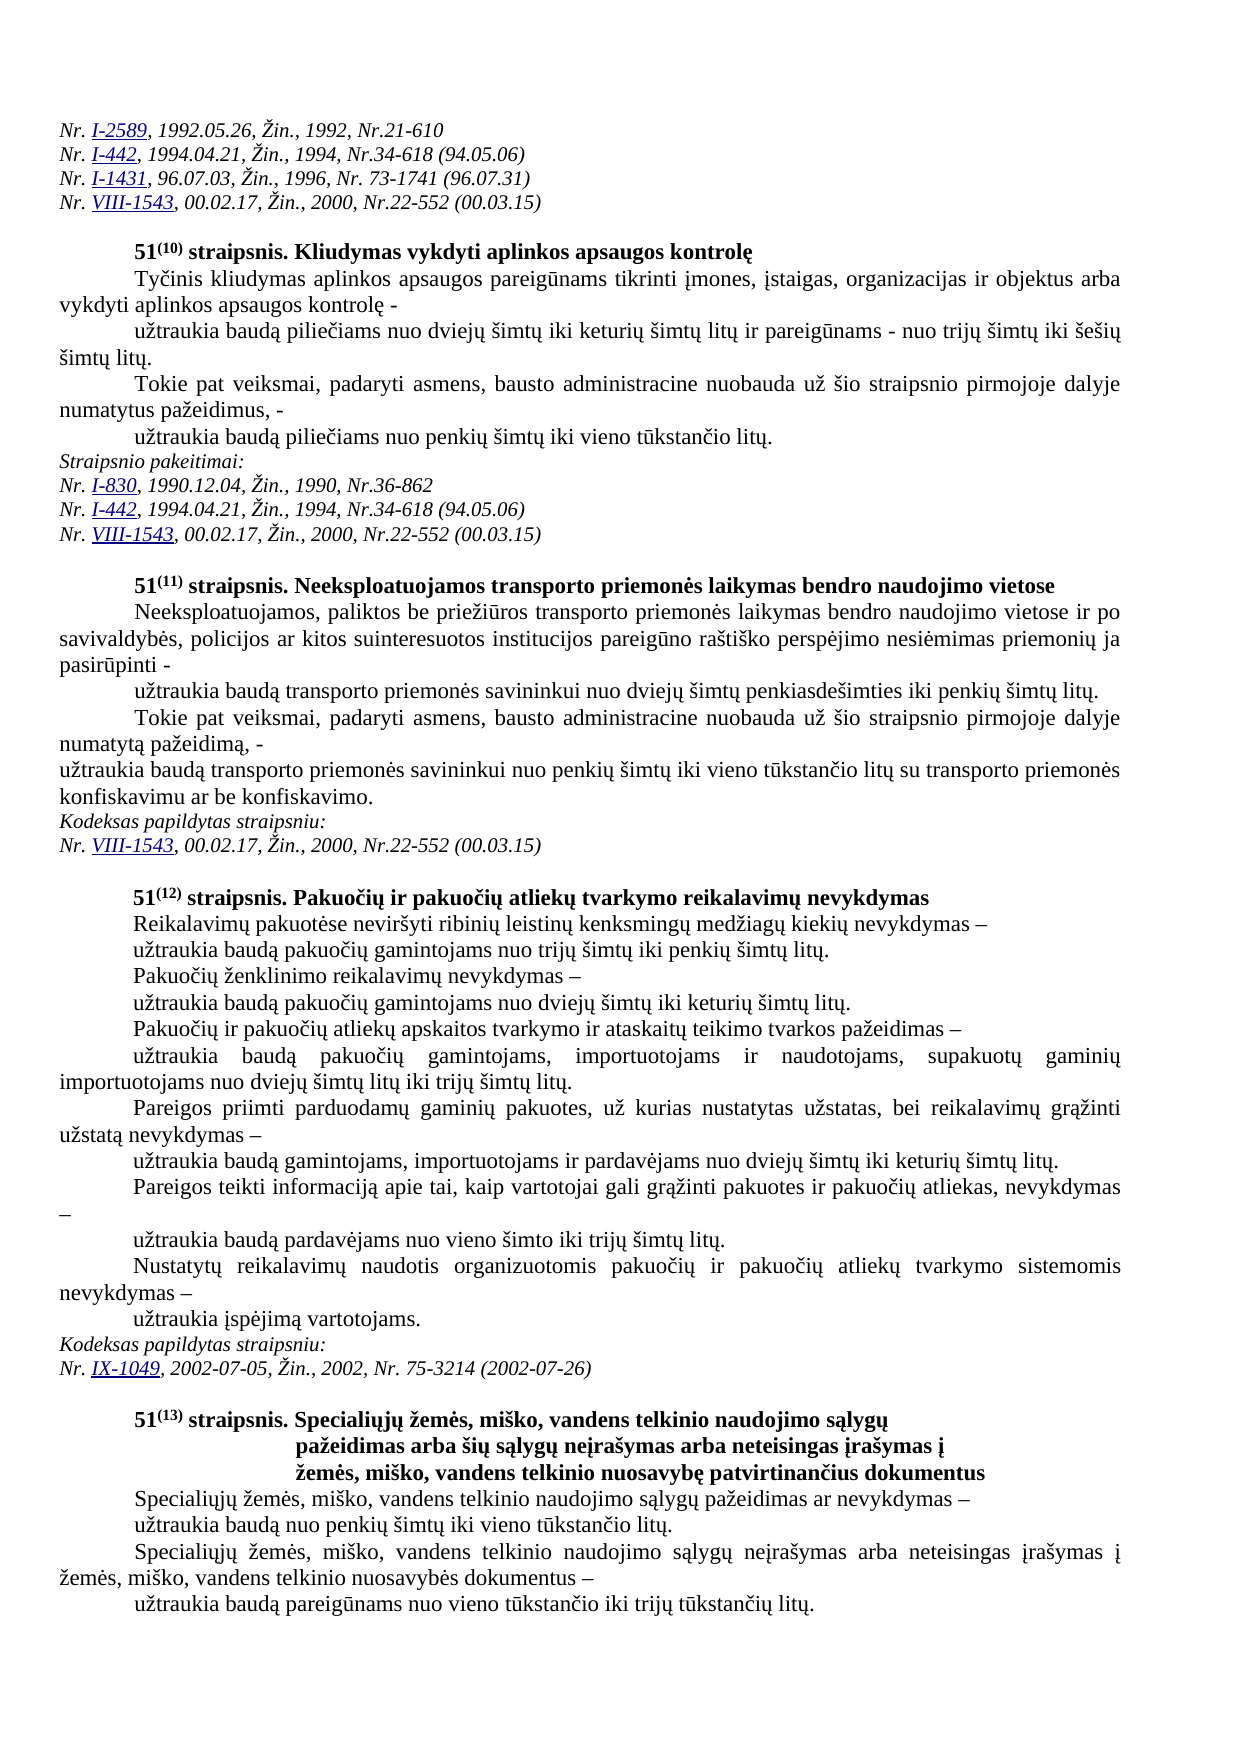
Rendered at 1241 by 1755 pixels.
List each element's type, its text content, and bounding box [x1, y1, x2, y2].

text Straipsnio pakeitimai: [59, 449, 1122, 473]
text 51(13) straipsnis. Specialiųjų žemės, miško, vandens telkinio naudojimo sąlygų [59, 1406, 1122, 1432]
text užtraukia baudą piliečiams nuo penkių šimtų iki vieno tūkstančio litų. [59, 423, 1122, 449]
text užtraukia baudą piliečiams nuo dviejų šimtų iki keturių šimtų litų ir pareigūnams - nuo trijų šimtų iki šešių šimtų litų. [59, 317, 1122, 370]
text užtraukia baudą nuo penkių šimtų iki vieno tūkstančio litų. [59, 1511, 1122, 1538]
text Nr. I-2589, 1992.05.26, Žin., 1992, Nr.21-610 [59, 118, 1122, 142]
text Specialiųjų žemės, miško, vandens telkinio naudojimo sąlygų neįrašymas arba neteisingas įrašymas į žemės, miško, vandens telkinio nuosavybės dokumentus – [59, 1538, 1122, 1591]
text Pareigos priimti parduodamų gaminių pakuotes, už kurias nustatytas užstatas, bei reikalavimų grąžinti užstatą nevykdymas – [59, 1094, 1122, 1147]
text užtraukia baudą pareigūnams nuo vieno tūkstančio iki trijų tūkstančių litų. [59, 1591, 1122, 1617]
text Kodeksas papildytas straipsniu: [59, 809, 1122, 833]
text užtraukia baudą pakuočių gamintojams nuo dviejų šimtų iki keturių šimtų litų. [59, 989, 1122, 1015]
text 51(11) straipsnis. Neeksploatuojamos transporto priemonės laikymas bendro naudojimo vietose [134, 572, 1122, 598]
text Nr. I-830, 1990.12.04, Žin., 1990, Nr.36-862 [59, 473, 1122, 497]
text Nr. I-1431, 96.07.03, Žin., 1996, Nr. 73-1741 (96.07.31) [59, 166, 1122, 190]
text Tokie pat veiksmai, padaryti asmens, bausto administracine nuobauda už šio straipsnio pirmojoje dalyje numatytą pažeidimą, - [59, 704, 1122, 756]
text Nr. IX-1049, 2002-07-05, Žin., 2002, Nr. 75-3214 (2002-07-26) [59, 1356, 1122, 1380]
text Tokie pat veiksmai, padaryti asmens, bausto administracine nuobauda už šio straipsnio pirmojoje dalyje numatytus pažeidimus, - [59, 370, 1122, 423]
text Nr. VIII-1543, 00.02.17, Žin., 2000, Nr.22-552 (00.03.15) [59, 521, 1122, 546]
text Nr. VIII-1543, 00.02.17, Žin., 2000, Nr.22-552 (00.03.15) [59, 190, 1122, 214]
text Pakuočių ir pakuočių atliekų apskaitos tvarkymo ir ataskaitų teikimo tvarkos pažeidimas – [59, 1015, 1122, 1042]
text užtraukia baudą pakuočių gamintojams, importuotojams ir naudotojams, supakuotų gaminių importuotojams nuo dviejų šimtų litų iki trijų šimtų litų. [59, 1042, 1122, 1094]
text pažeidimas arba šių sąlygų neįrašymas arba neteisingas įrašymas į [59, 1432, 1122, 1459]
text užtraukia baudą transporto priemonės savininkui nuo dviejų šimtų penkiasdešimties iki penkių šimtų litų. [59, 677, 1122, 704]
text Pareigos teikti informaciją apie tai, kaip vartotojai gali grąžinti pakuotes ir pakuočių atliekas, nevykdymas – [59, 1173, 1122, 1226]
text žemės, miško, vandens telkinio nuosavybę patvirtinančius dokumentus [59, 1459, 1122, 1485]
text užtraukia baudą gamintojams, importuotojams ir pardavėjams nuo dviejų šimtų iki keturių šimtų litų. [59, 1147, 1122, 1173]
text Nr. VIII-1543, 00.02.17, Žin., 2000, Nr.22-552 (00.03.15) [59, 833, 1122, 857]
text Reikalavimų pakuotėse neviršyti ribinių leistinų kenksmingų medžiagų kiekių nevykdymas – [59, 910, 1122, 936]
text Neeksploatuojamos, paliktos be priežiūros transporto priemonės laikymas bendro naudojimo vietose ir po savivaldybės, policijos ar kitos suinteresuotos institucijos pareigūno raštiško perspėjimo nesiėmimas priemonių ja pasirūpinti - [59, 598, 1122, 677]
text užtraukia baudą transporto priemonės savininkui nuo penkių šimtų iki vieno tūkstančio litų su transporto priemonės konfiskavimu ar be konfiskavimo. [59, 756, 1122, 809]
text Kodeksas papildytas straipsniu: [59, 1332, 1122, 1356]
text 51(12) straipsnis. Pakuočių ir pakuočių atliekų tvarkymo reikalavimų nevykdymas [59, 883, 1122, 910]
text 51(10) straipsnis. Kliudymas vykdyti aplinkos apsaugos kontrolę [59, 238, 1122, 265]
text užtraukia įspėjimą vartotojams. [59, 1305, 1122, 1332]
text užtraukia baudą pardavėjams nuo vieno šimto iki trijų šimtų litų. [59, 1226, 1122, 1252]
text užtraukia baudą pakuočių gamintojams nuo trijų šimtų iki penkių šimtų litų. [59, 936, 1122, 963]
text Tyčinis kliudymas aplinkos apsaugos pareigūnams tikrinti įmones, įstaigas, organizacijas ir objektus arba vykdyti aplinkos apsaugos kontrolę - [59, 265, 1122, 317]
text Nr. I-442, 1994.04.21, Žin., 1994, Nr.34-618 (94.05.06) [59, 142, 1122, 166]
text Pakuočių ženklinimo reikalavimų nevykdymas – [59, 963, 1122, 989]
text Nustatytų reikalavimų naudotis organizuotomis pakuočių ir pakuočių atliekų tvarkymo sistemomis nevykdymas – [59, 1252, 1122, 1305]
text Specialiųjų žemės, miško, vandens telkinio naudojimo sąlygų pažeidimas ar nevykdymas – [59, 1485, 1122, 1511]
text Nr. I-442, 1994.04.21, Žin., 1994, Nr.34-618 (94.05.06) [59, 497, 1122, 521]
